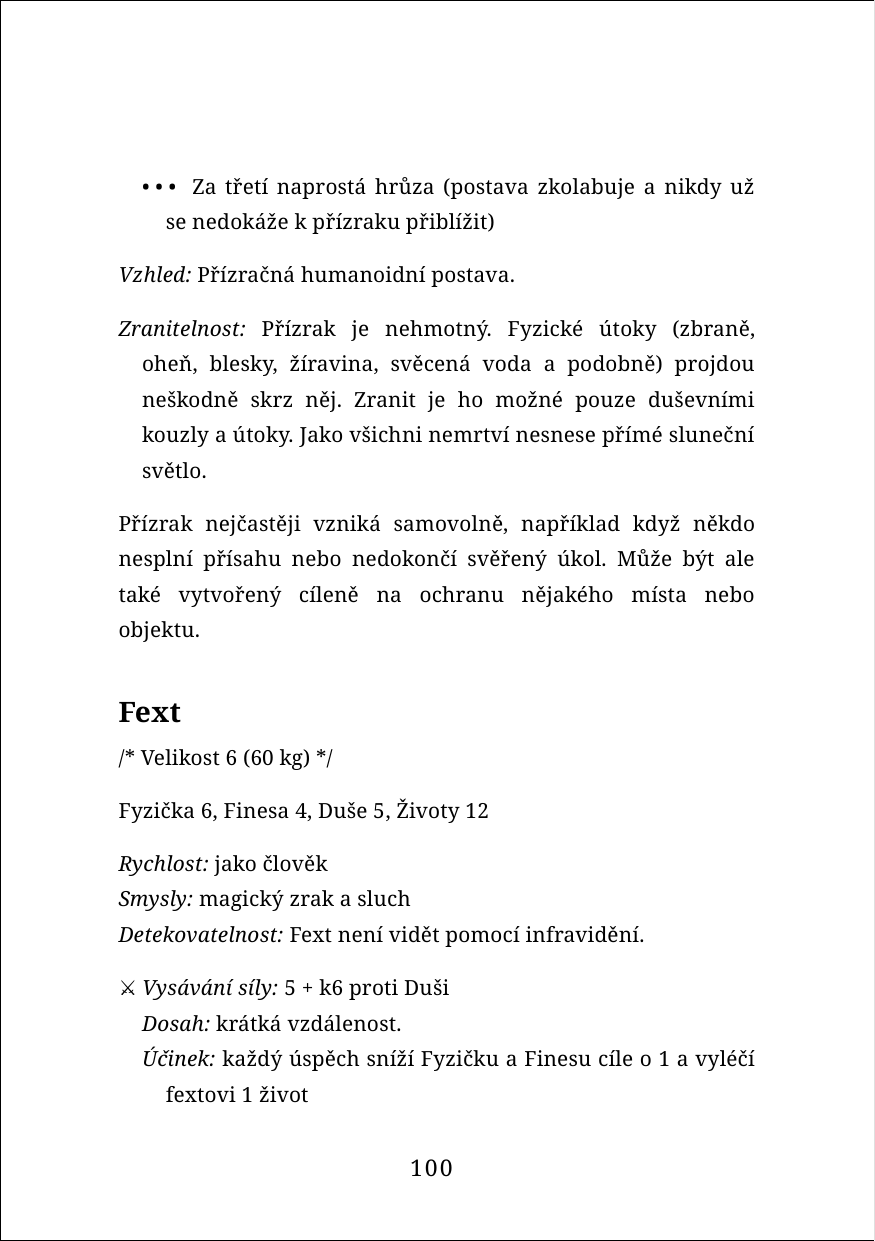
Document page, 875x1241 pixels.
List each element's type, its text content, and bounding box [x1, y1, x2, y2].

text Zranitelnost: Přízrak je nehmotný. Fyzické útoky (zbraně, oheň, blesky, žíravina, svěcená voda a podobně) projdou neškodně skrz něj. Zranit je ho možné pouze duševními kouzly a útoky. Jako všichni nemrtví nesnese přímé sluneční světlo. [118, 314, 756, 484]
subtitle Fext [118, 692, 756, 731]
text Rychlost: jako člověk [118, 849, 756, 877]
text Smysly: magický zrak a sluch [118, 884, 756, 913]
text Přízrak nejčastěji vzniká samovolně, například když někdo nesplní přísahu nebo nedokončí svěřený úkol. Může být ale také vytvořený cíleně na ochranu nějakého místa nebo objektu. [118, 509, 756, 644]
text /* Velikost 6 (60 kg) */ [118, 743, 756, 771]
text Fyzička 6, Finesa 4, Duše 5, Životy 12 [118, 796, 756, 824]
text • • • Za třetí naprostá hrůza (postava zkolabuje a nikdy už se nedokáže k přízraku přiblížit) [142, 172, 756, 236]
text Účinek: každý úspěch sníží Fyzičku a Finesu cíle o 1 a vyléčí fextovi 1 život [142, 1044, 756, 1108]
text Detekovatelnost: Fext není vidět pomocí infravidění. [118, 920, 756, 948]
text Vzhled: Přízračná humanoidní postava. [118, 261, 756, 289]
text Dosah: krátká vzdálenost. [142, 1009, 756, 1037]
text ⚔ Vysávání síly: 5 + k6 proti Duši [118, 973, 756, 1002]
